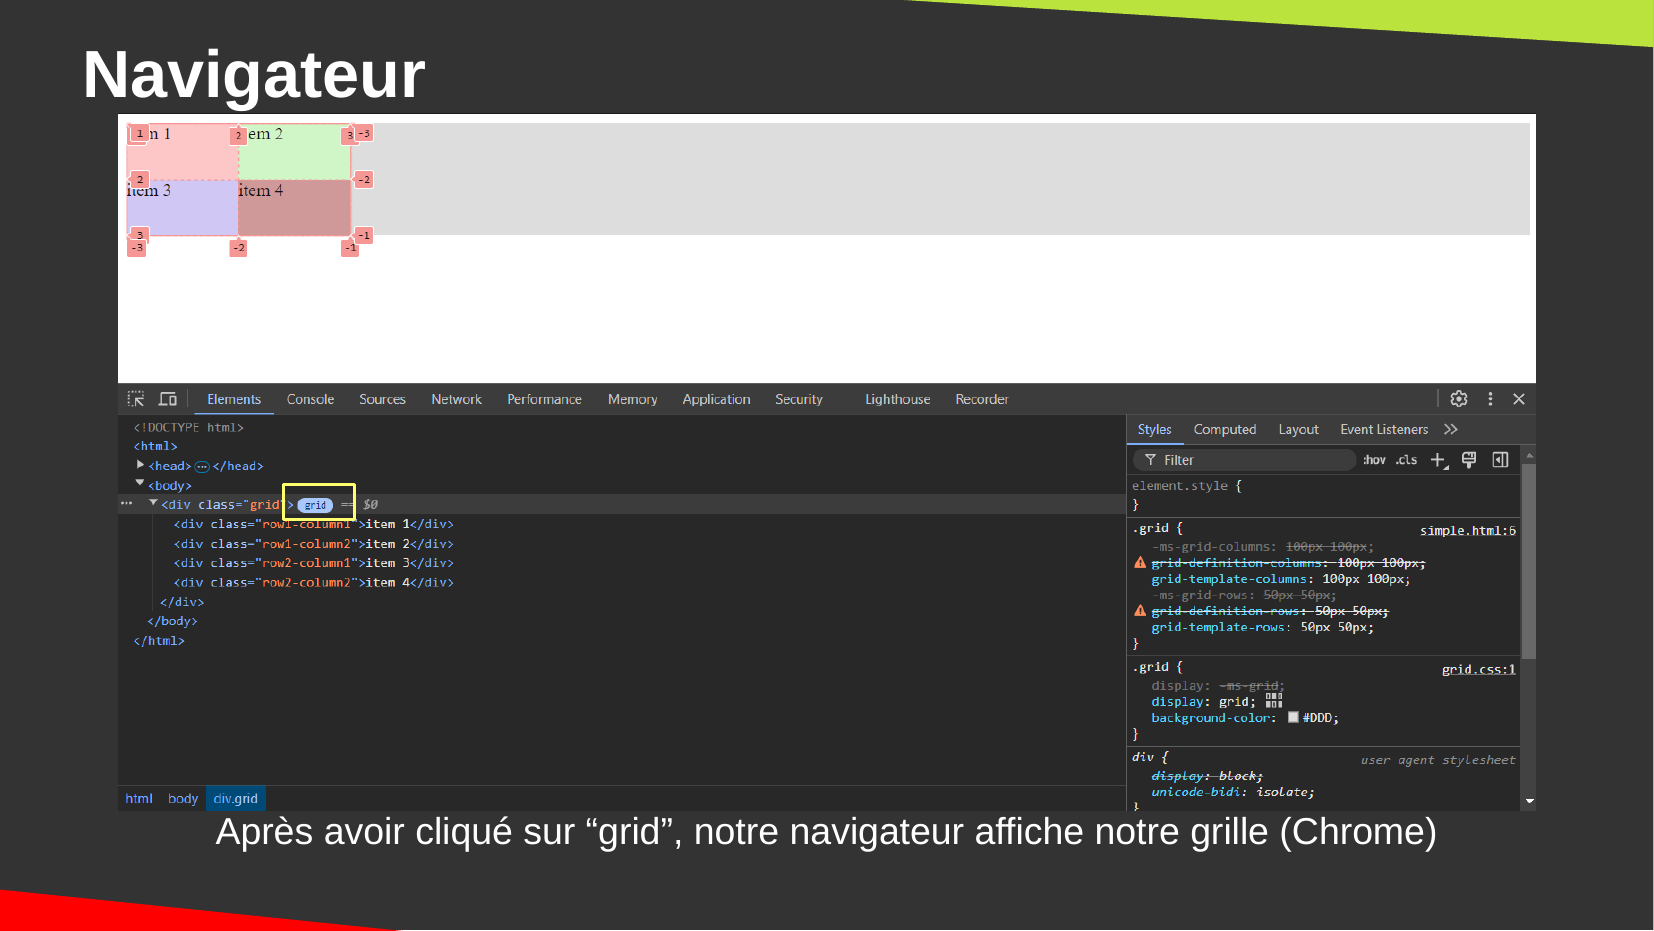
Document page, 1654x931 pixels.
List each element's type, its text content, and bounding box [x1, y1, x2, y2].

text_box [904, 0, 1654, 48]
picture [118, 113, 1536, 803]
text_box Après avoir cliqué sur “grid”, notre navigateur affiche notre grille (Chrome) [118, 803, 1536, 879]
title Navigateur [82, 37, 1571, 114]
text_box [0, 889, 403, 931]
